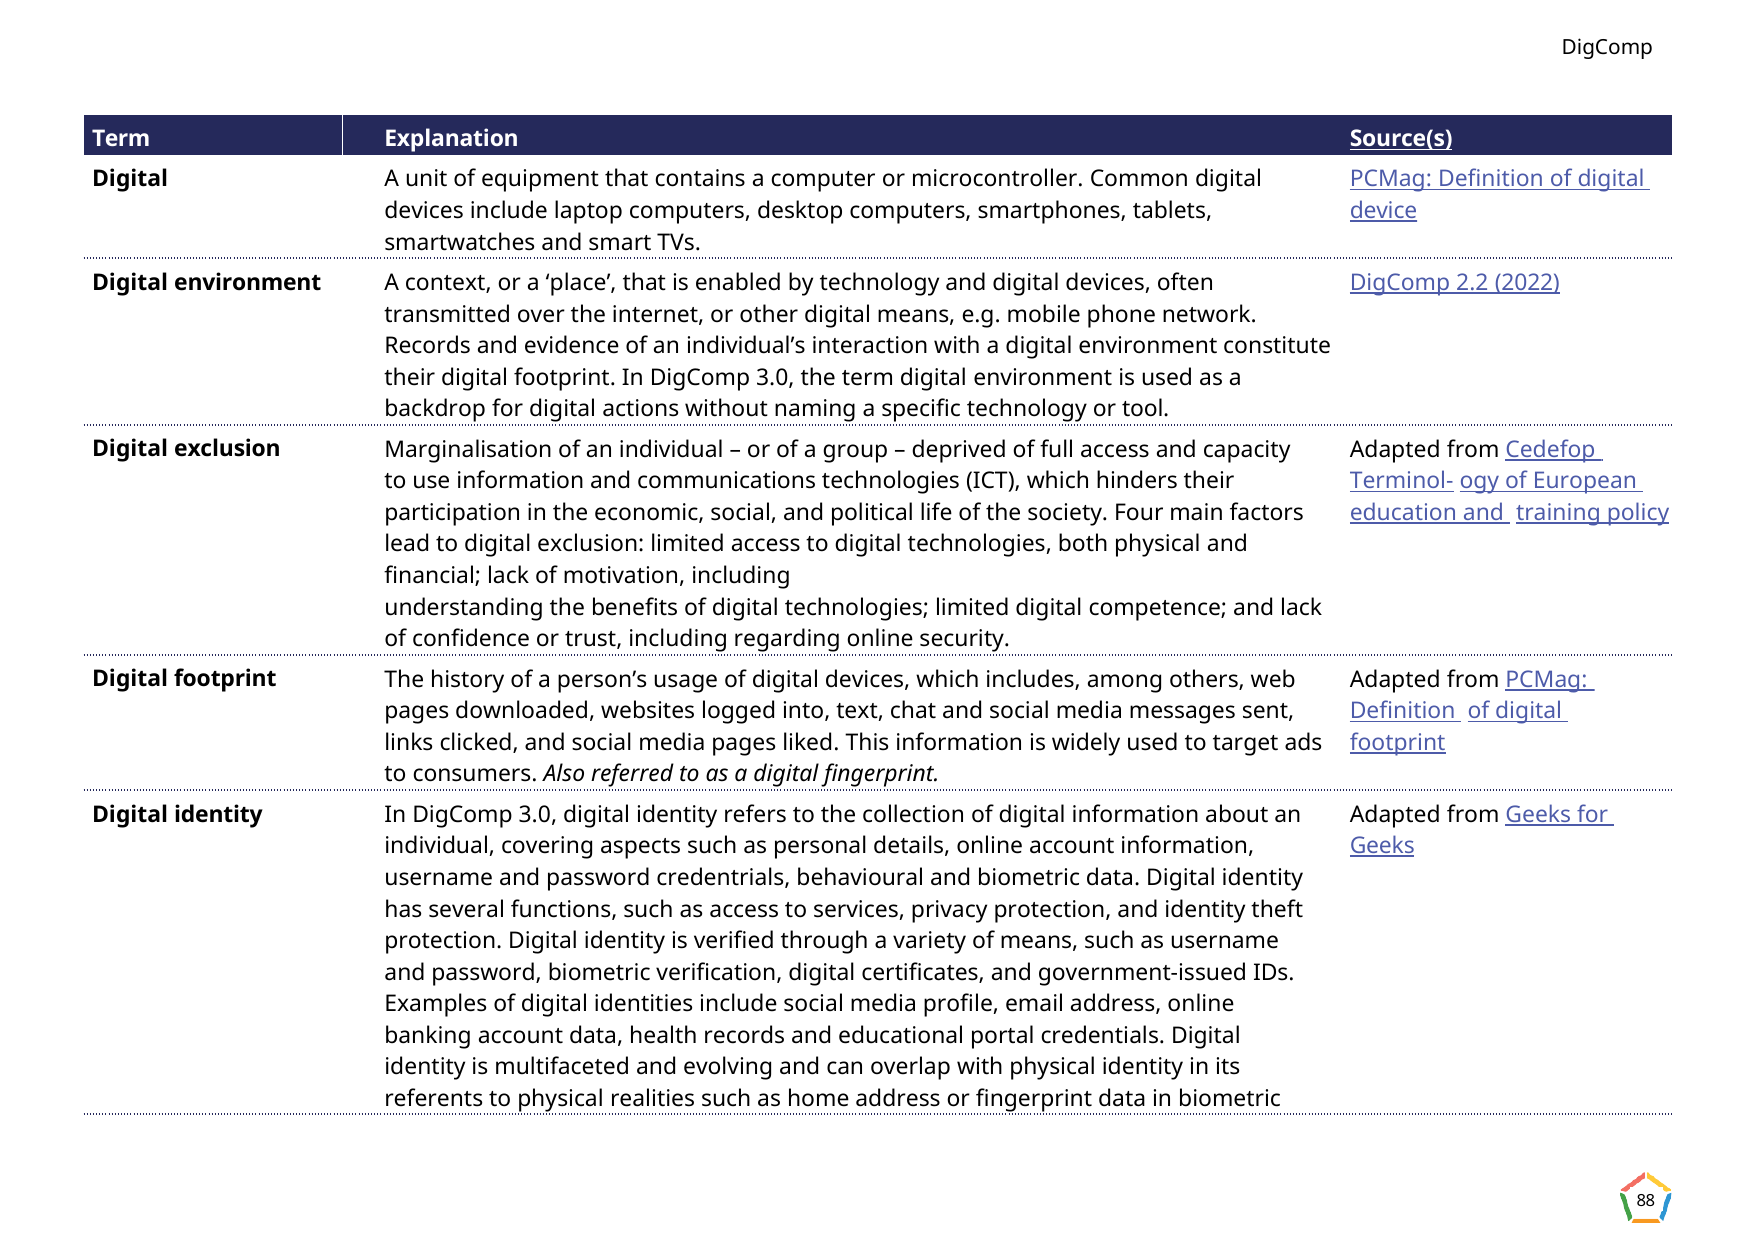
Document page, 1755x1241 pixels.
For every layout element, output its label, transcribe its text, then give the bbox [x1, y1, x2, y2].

table_cell In DigComp 3.0, digital identity refers to the collection of digital information about an individual, covering aspects such as personal details, online account information, username and password credentrials, behavioural and biometric data. Digital identity has several functions, such as access to services, privacy protection, and identity theft protection. Digital identity is verified through a variety of means, such as username and password, biometric verification, digital certificates, and government-issued IDs. Examples of digital identities include social media profile, email address, online banking account data, health records and educational portal credentials. Digital identity is multifaceted and evolving and can overlap with physical identity in its referents to physical realities such as home address or fingerprint data in biometric [343, 789, 1341, 1113]
table_cell The history of a person’s usage of digital devices, which includes, among others, web pages downloaded, websites logged into, text, chat and social media messages sent, links clicked, and social media pages liked. This information is widely used to target ads to consumers. Also referred to as a digital fingerprint. [343, 654, 1341, 789]
table_cell Digital [84, 155, 342, 257]
table_cell Adapted from Geeks for Geeks [1341, 789, 1672, 1113]
table_cell Digital identity [84, 789, 342, 1113]
table_cell A unit of equipment that contains a computer or microcontroller. Common digital devices include laptop computers, desktop computers, smartphones, tablets, smartwatches and smart TVs. [343, 155, 1341, 257]
table_header Source(s) [1341, 115, 1672, 155]
table_cell Adapted from PCMag: Definition of digital footprint [1341, 654, 1672, 789]
table_cell Marginalisation of an individual – or of a group – deprived of full access and capacity to use information and communications technologies (ICT), which hinders their participation in the economic, social, and political life of the society. Four main factors lead to digital exclusion: limited access to digital technologies, both physical and financial; lack of motivation, including understanding the benefits of digital technologies; limited digital competence; and lack of confidence or trust, including regarding online security. [343, 424, 1341, 653]
table_header Explanation [343, 115, 1341, 155]
table_cell PCMag: Definition of digital device [1341, 155, 1672, 257]
table_cell DigComp 2.2 (2022) [1341, 257, 1672, 424]
table_cell Digital footprint [84, 654, 342, 789]
table_header Term [84, 115, 342, 155]
table_cell Digital exclusion [84, 424, 342, 653]
table_cell Digital environment [84, 257, 342, 424]
table_cell A context, or a ‘place’, that is enabled by technology and digital devices, often transmitted over the internet, or other digital means, e.g. mobile phone network. Records and evidence of an individual’s interaction with a digital environment constitute their digital footprint. In DigComp 3.0, the term digital environment is used as a backdrop for digital actions without naming a specific technology or tool. [343, 257, 1341, 424]
table_cell Adapted from Cedefop Terminol- ogy of European education and training policy [1341, 424, 1672, 653]
